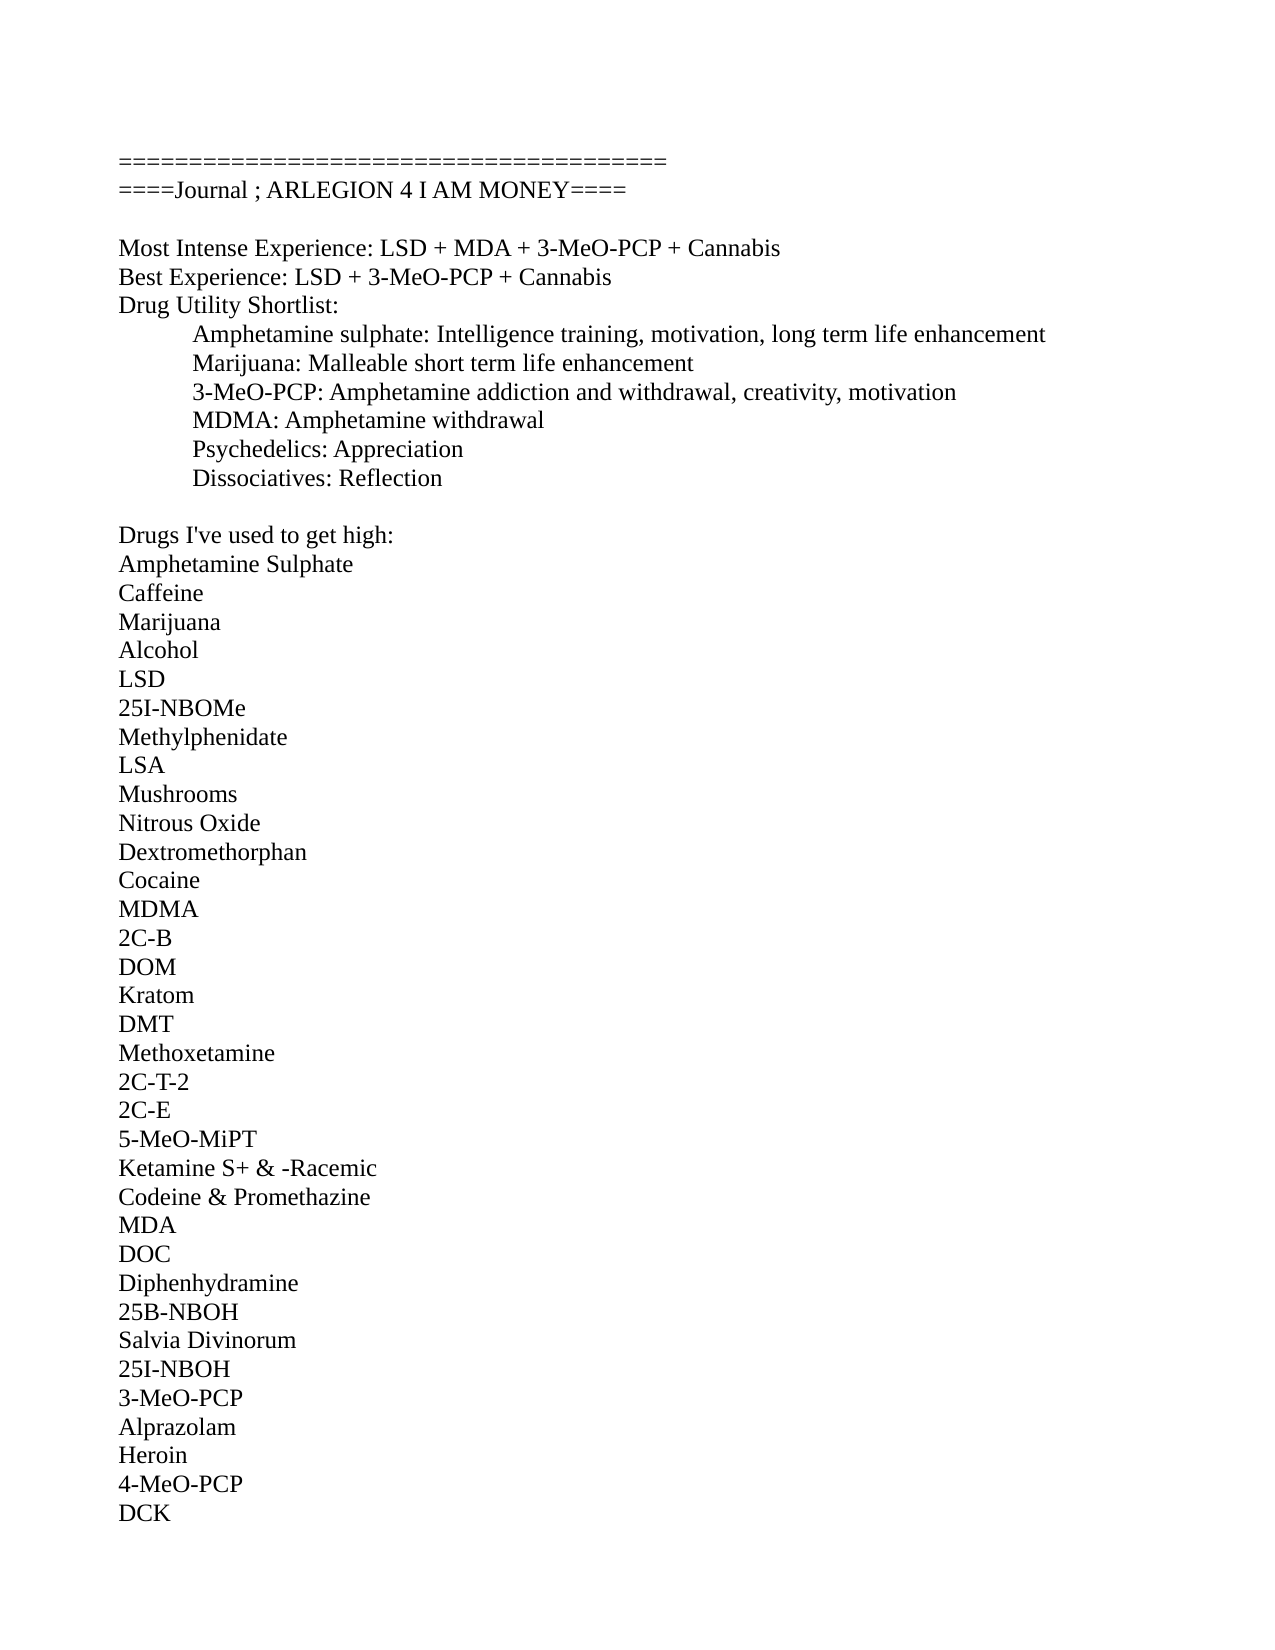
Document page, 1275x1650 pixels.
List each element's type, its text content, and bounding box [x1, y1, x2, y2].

text Methoxetamine [118, 1038, 1157, 1067]
text MDMA: Amphetamine withdrawal [118, 406, 1157, 434]
text DOC [118, 1239, 1157, 1268]
text Alcohol [118, 636, 1157, 664]
text Psychedelics: Appreciation [118, 434, 1157, 463]
text Methylphenidate [118, 722, 1157, 751]
text Ketamine S+ & -Racemic [118, 1153, 1157, 1182]
text DMT [118, 1009, 1157, 1038]
text Diphenhydramine [118, 1268, 1157, 1297]
text 3-MeO-PCP [118, 1383, 1157, 1412]
text Kratom [118, 981, 1157, 1009]
text Dextromethorphan [118, 837, 1157, 866]
text Heroin [118, 1441, 1157, 1469]
text Amphetamine sulphate: Intelligence training, motivation, long term life enhancement [118, 319, 1157, 348]
text 3-MeO-PCP: Amphetamine addiction and withdrawal, creativity, motivation [118, 377, 1157, 406]
text Best Experience: LSD + 3-MeO-PCP + Cannabis [118, 262, 1157, 291]
text 5-MeO-MiPT [118, 1124, 1157, 1153]
text MDMA [118, 894, 1157, 923]
text Marijuana [118, 607, 1157, 636]
text 25B-NBOH [118, 1297, 1157, 1326]
text Marijuana: Malleable short term life enhancement [118, 348, 1157, 377]
text Codeine & Promethazine [118, 1182, 1157, 1211]
text Dissociatives: Reflection [118, 463, 1157, 492]
text LSA [118, 751, 1157, 779]
text Mushrooms [118, 779, 1157, 808]
text 25I-NBOH [118, 1354, 1157, 1383]
text Drugs I've used to get high: [118, 521, 1157, 549]
text DCK [118, 1498, 1157, 1527]
text DOM [118, 952, 1157, 981]
text 4-MeO-PCP [118, 1469, 1157, 1498]
text 2C-E [118, 1096, 1157, 1124]
text Most Intense Experience: LSD + MDA + 3-MeO-PCP + Cannabis [118, 233, 1157, 262]
text Drug Utility Shortlist: [118, 291, 1157, 319]
text LSD [118, 664, 1157, 693]
text ======================================= [118, 147, 1157, 176]
text ====Journal ; ARLEGION 4 I AM MONEY==== [118, 176, 1157, 204]
text Caffeine [118, 578, 1157, 607]
text Salvia Divinorum [118, 1326, 1157, 1354]
text Nitrous Oxide [118, 808, 1157, 837]
text 2C-T-2 [118, 1067, 1157, 1096]
text MDA [118, 1211, 1157, 1239]
text 2C-B [118, 923, 1157, 952]
text Amphetamine Sulphate [118, 549, 1157, 578]
text Alprazolam [118, 1412, 1157, 1441]
text 25I-NBOMe [118, 693, 1157, 722]
text Cocaine [118, 866, 1157, 894]
